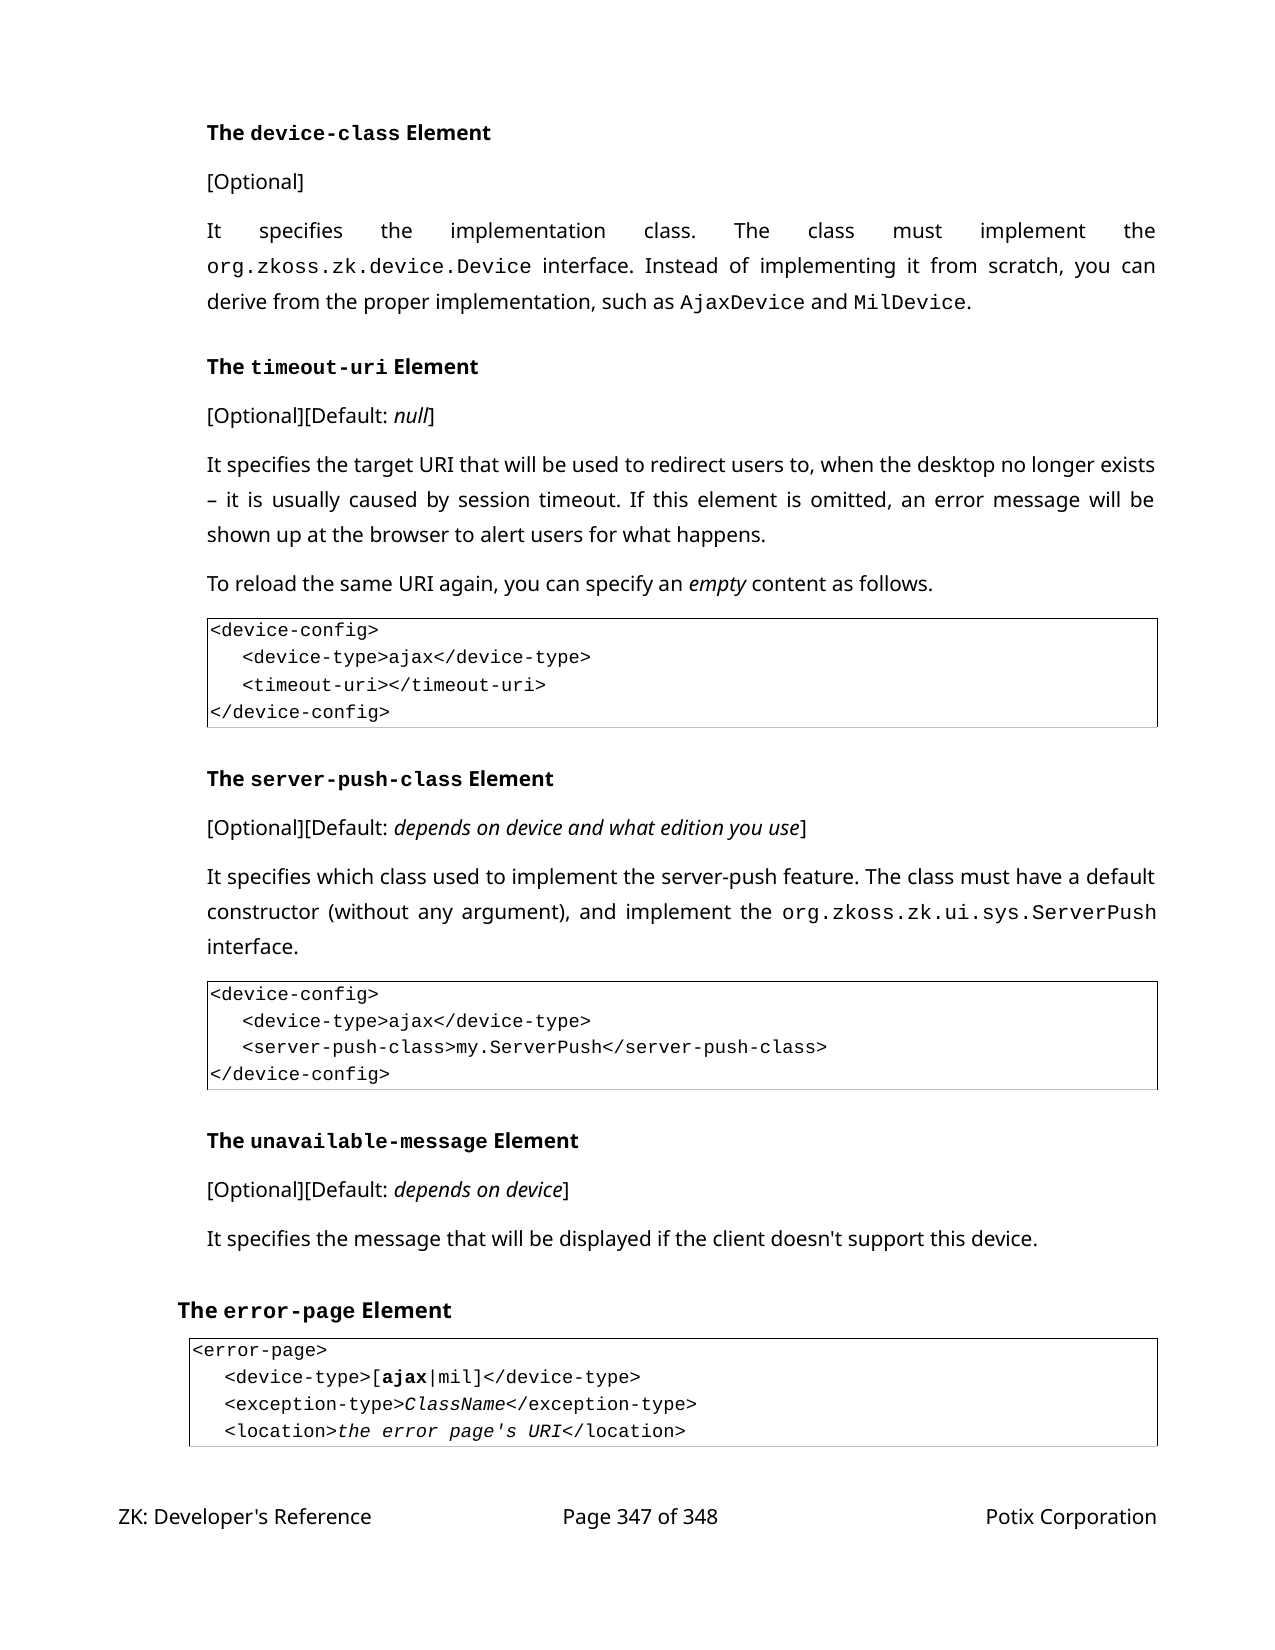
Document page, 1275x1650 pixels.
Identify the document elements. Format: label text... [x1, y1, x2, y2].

text It specifies which class used to implement the server-push feature. The class must have a default constructor (without any argument), and implement the org.zkoss.zk.ui.sys.ServerPush interface. [207, 862, 1157, 961]
subtitle The device-class Element [207, 118, 1157, 147]
text To reload the same URI again, you can specify an empty content as follows. [207, 569, 1157, 598]
subtitle The unavailable-message Element [207, 1126, 1157, 1155]
text <exception-type>ClassName</exception-type> [190, 1392, 1157, 1416]
text <timeout-uri></timeout-uri> [208, 673, 1157, 697]
text It specifies the message that will be displayed if the client doesn't support this device. [207, 1224, 1157, 1252]
text <device-type>[ajax|mil]</device-type> [190, 1365, 1157, 1389]
text <error-page> [190, 1339, 1157, 1362]
subtitle The timeout-uri Element [207, 352, 1157, 381]
text <device-config> [208, 619, 1157, 642]
text [Optional] [207, 167, 1157, 196]
text </device-config> [208, 700, 1157, 727]
text It specifies the implementation class. The class must implement the org.zkoss.zk.device.Device interface. Instead of implementing it from scratch, you can derive from the proper implementation, such as AjaxDevice and MilDevice. [207, 216, 1157, 315]
text It specifies the target URI that will be used to redirect users to, when the desktop no longer exists – it is usually caused by session timeout. If this element is omitted, an error message will be shown up at the browser to alert users for what happens. [207, 450, 1157, 549]
text <device-type>ajax</device-type> [208, 645, 1157, 670]
text [Optional][Default: depends on device] [207, 1175, 1157, 1204]
text <device-type>ajax</device-type> <server-push-class>my.ServerPush</server-push-class> [208, 1008, 1157, 1059]
subtitle The server-push-class Element [207, 764, 1157, 792]
text [Optional][Default: null] [207, 401, 1157, 429]
text <device-config> [208, 982, 1157, 1006]
text </device-config> [208, 1062, 1157, 1089]
subtitle The error-page Element [177, 1295, 1157, 1325]
text <location>the error page's URI</location> [190, 1419, 1157, 1446]
text [Optional][Default: depends on device and what edition you use] [207, 813, 1157, 841]
